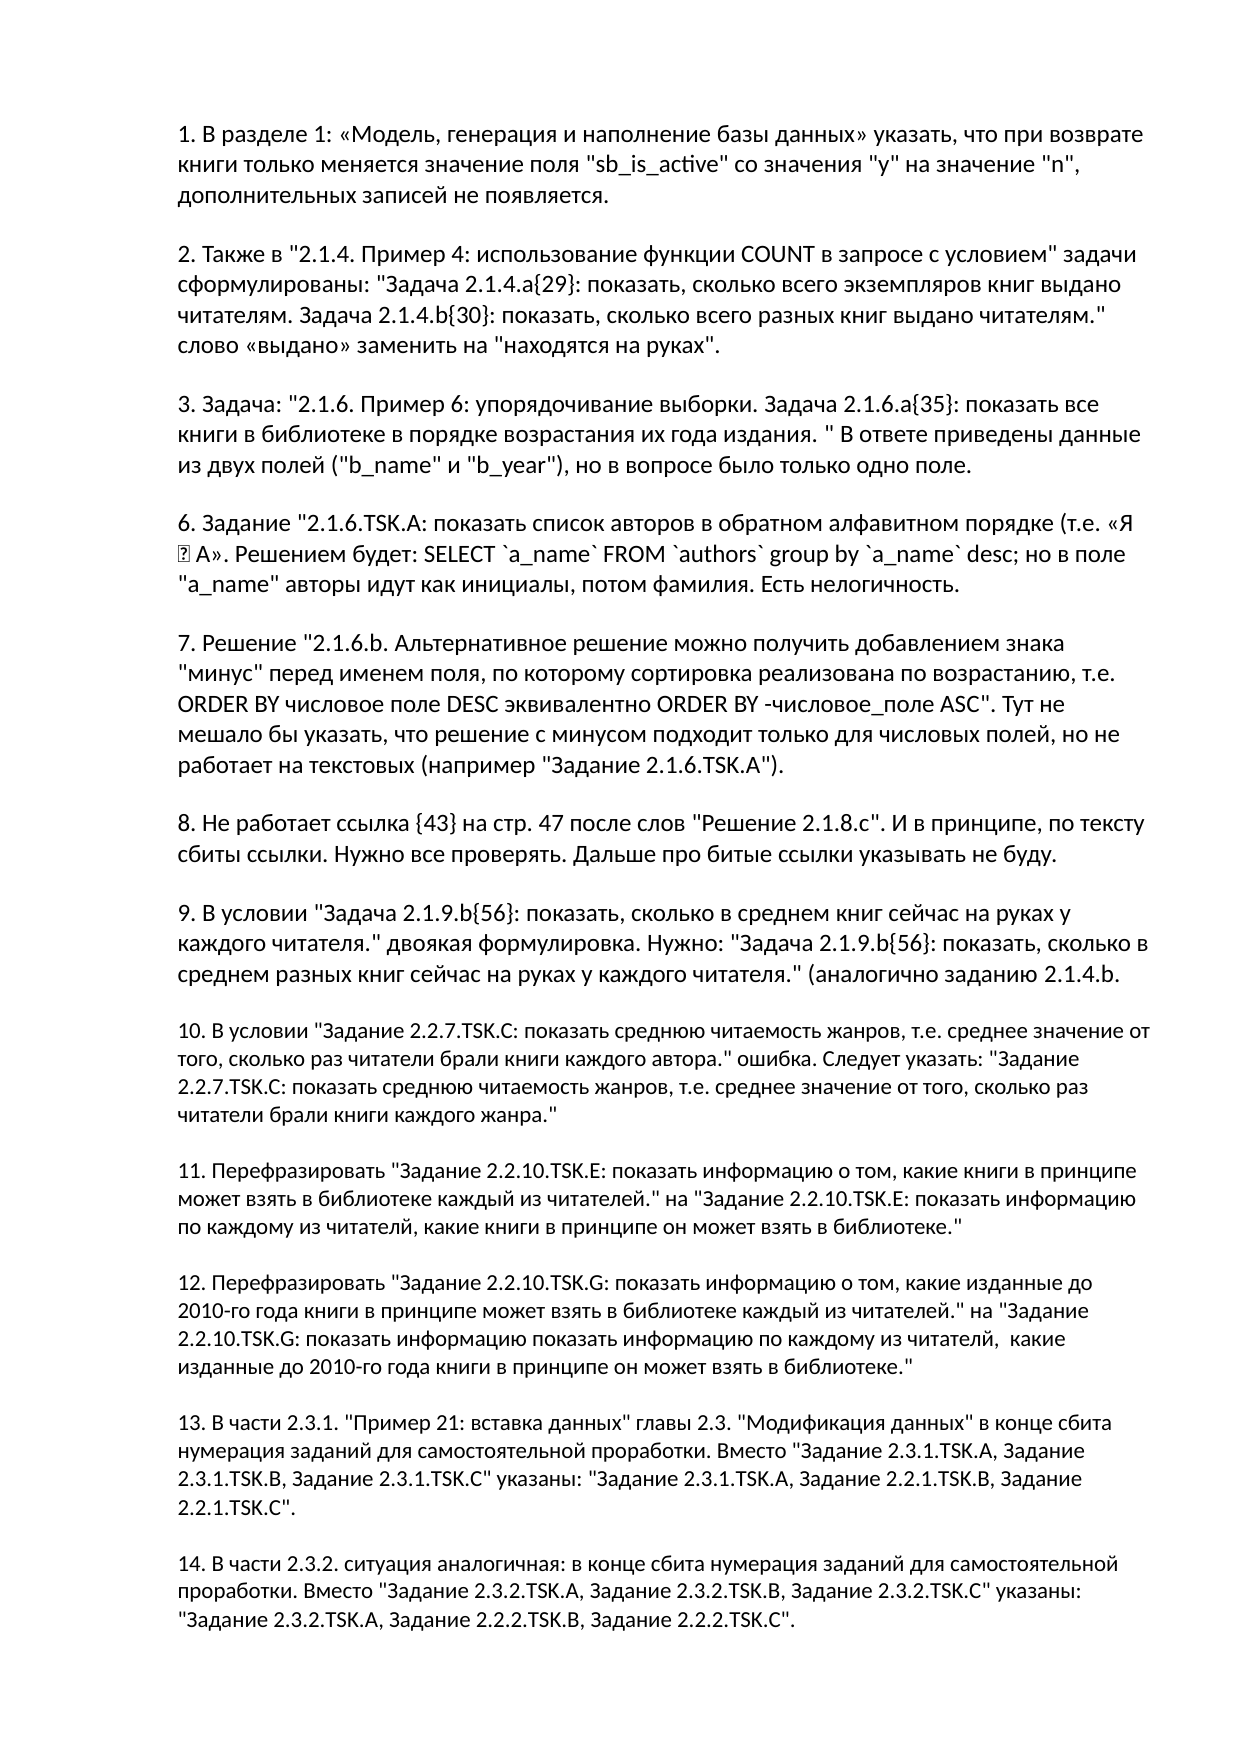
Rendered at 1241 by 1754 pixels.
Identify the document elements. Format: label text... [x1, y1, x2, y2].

text 3. Задача: "2.1.6. Пример 6: упорядочивание выборки. Задача 2.1.6.a{35}: показать все книги в библиотеке в порядке возрастания их года издания. " В ответе приведены данные из двух полей ("b_name" и "b_year"), но в вопросе было только одно поле. [177, 388, 1152, 479]
text 1. В разделе 1: «Модель, генерация и наполнение базы данных» указать, что при возврате книги только меняется значение поля "sb_is_active" со значения "y" на значение "n", дополнительных записей не появляется. [177, 118, 1152, 210]
text 9. В условии "Задача 2.1.9.b{56}: показать, сколько в среднем книг сейчас на руках у каждого читателя." двоякая формулировка. Нужно: "Задача 2.1.9.b{56}: показать, сколько в среднем разных книг сейчас на руках у каждого читателя." (аналогично заданию 2.1.4.b. [177, 897, 1152, 988]
text 6. Задание "2.1.6.TSK.A: показать список авторов в обратном алфавитном порядке (т.е. «Я  А». Решением будет: SELECT `a_name` FROM `authors` group by `a_name` desc; но в поле "a_name" авторы идут как инициалы, потом фамилия. Есть нелогичность. [177, 507, 1152, 599]
text 2. Также в "2.1.4. Пример 4: использование функции COUNT в запросе с условием" задачи сформулированы: "Задача 2.1.4.a{29}: показать, сколько всего экземпляров книг выдано читателям. Задача 2.1.4.b{30}: показать, сколько всего разных книг выдано читателям." слово «выдано» заменить на "находятся на руках". [177, 238, 1152, 360]
text 8. Не работает ссылка {43} на стр. 47 после слов "Решение 2.1.8.c". И в принципе, по тексту сбиты ссылки. Нужно все проверять. Дальше про битые ссылки указывать не буду. [177, 808, 1152, 869]
text 14. В части 2.3.2. ситуация аналогичная: в конце сбита нумерация заданий для самостоятельной проработки. Вместо "Задание 2.3.2.TSK.A, Задание 2.3.2.TSK.В, Задание 2.3.2.TSK.С" указаны: "Задание 2.3.2.TSK.A, Задание 2.2.2.TSK.В, Задание 2.2.2.TSK.С". [177, 1549, 1152, 1633]
text 11. Перефразировать "Задание 2.2.10.TSK.E: показать информацию о том, какие книги в принципе может взять в библиотеке каждый из читателей." на "Задание 2.2.10.TSK.E: показать информацию по каждому из читателй, какие книги в принципе он может взять в библиотеке." [177, 1156, 1152, 1240]
text 13. В части 2.3.1. "Пример 21: вставка данных" главы 2.3. "Модификация данных" в конце сбита нумерация заданий для самостоятельной проработки. Вместо "Задание 2.3.1.TSK.A, Задание 2.3.1.TSK.В, Задание 2.3.1.TSK.С" указаны: "Задание 2.3.1.TSK.A, Задание 2.2.1.TSK.В, Задание 2.2.1.TSK.С". [177, 1408, 1152, 1521]
text 10. В условии "Задание 2.2.7.TSK.C: показать среднюю читаемость жанров, т.е. среднее значение от того, сколько раз читатели брали книги каждого автора." ошибка. Следует указать: "Задание 2.2.7.TSK.C: показать среднюю читаемость жанров, т.е. среднее значение от того, сколько раз читатели брали книги каждого жанра." [177, 1016, 1152, 1128]
text 12. Перефразировать "Задание 2.2.10.TSK.G: показать информацию о том, какие изданные до 2010-го года книги в принципе может взять в библиотеке каждый из читателей." на "Задание 2.2.10.TSK.G: показать информацию показать информацию по каждому из читателй, какие изданные до 2010-го года книги в принципе он может взять в библиотеке." [177, 1268, 1152, 1381]
text 7. Решение "2.1.6.b. Альтернативное решение можно получить добавлением знака "минус" перед именем поля, по которому сортировка реализована по возрастанию, т.е. ORDER BY числовое поле DESC эквивалентно ORDER BY -числовое_поле ASC". Тут не мешало бы указать, что решение с минусом подходит только для числовых полей, но не работает на текстовых (например "Задание 2.1.6.TSK.A"). [177, 627, 1152, 779]
